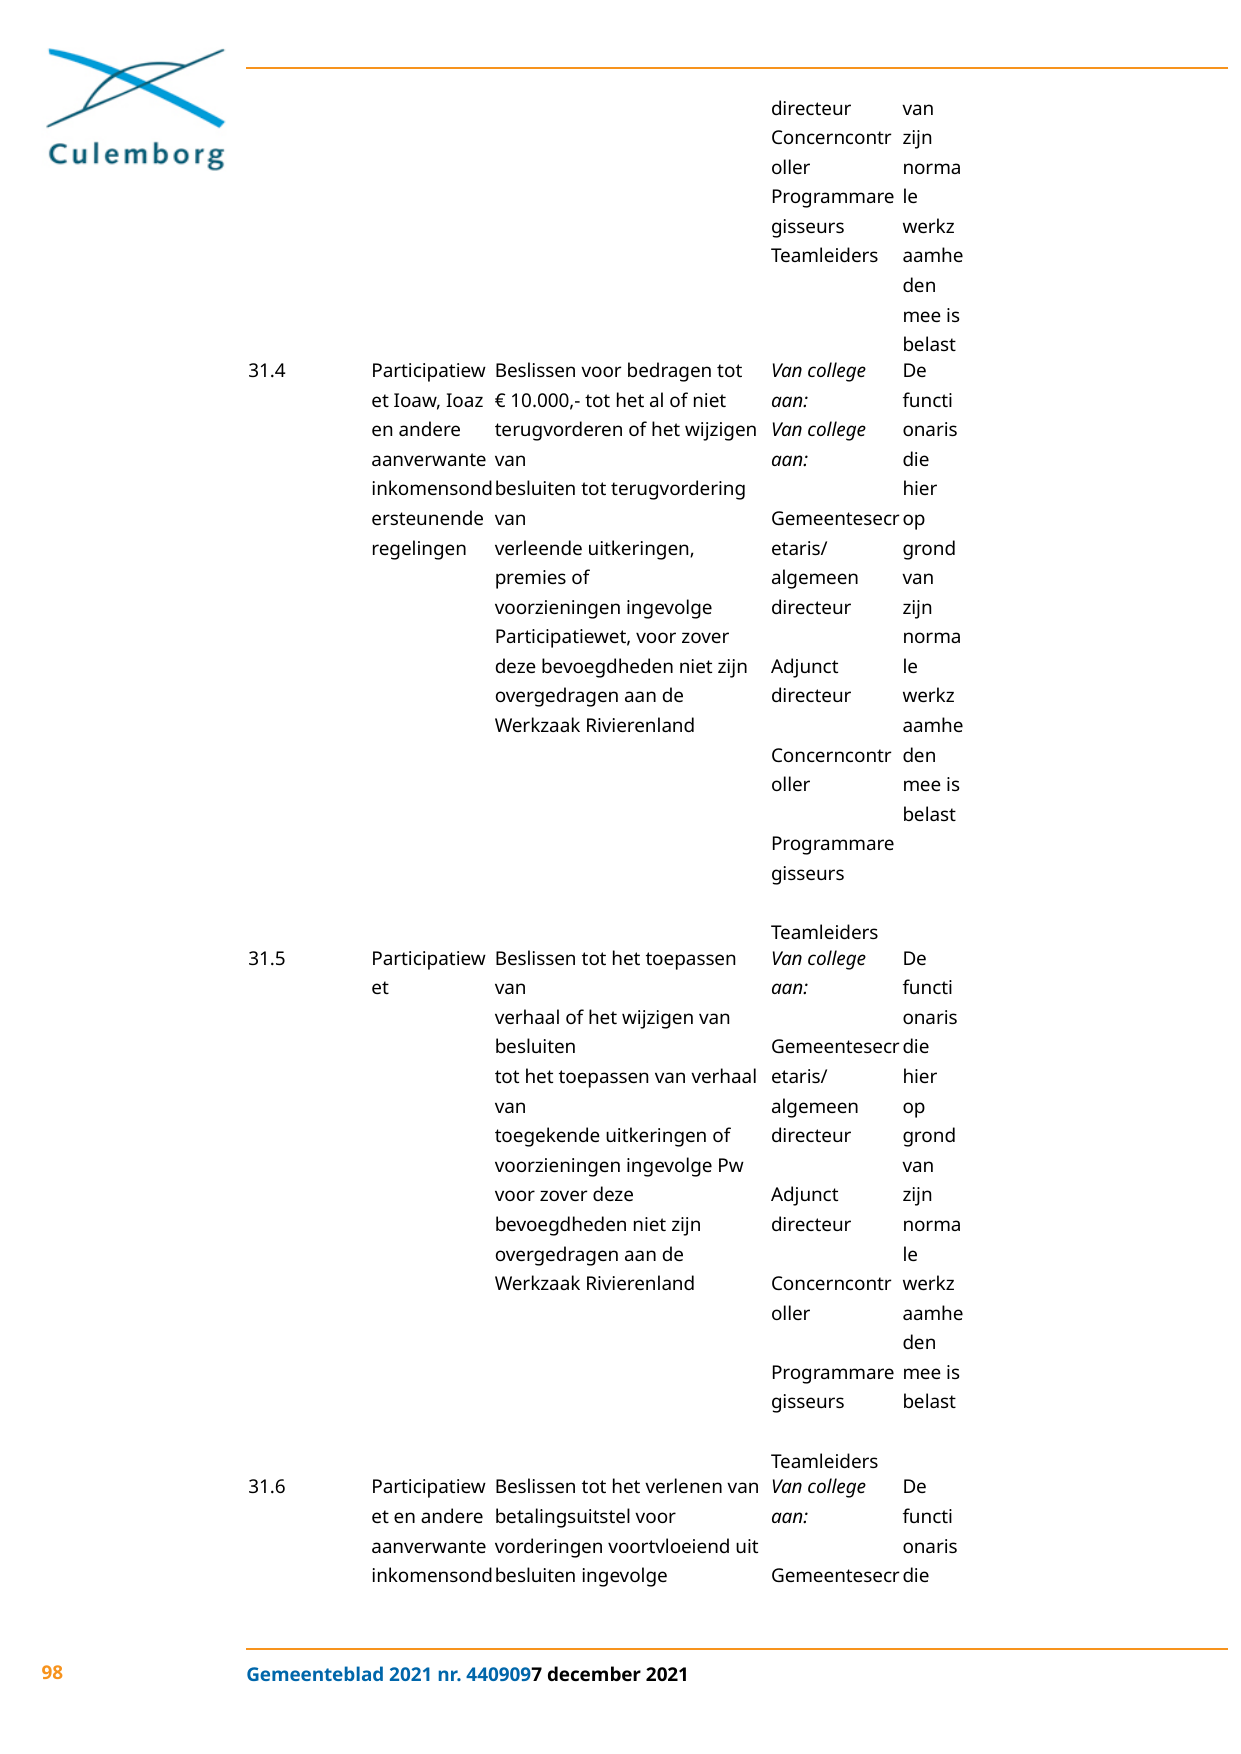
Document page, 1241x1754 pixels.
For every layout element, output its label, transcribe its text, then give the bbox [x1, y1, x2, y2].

table_cell Participatiewet en andere aanverwante inkomensond [371, 1474, 494, 1588]
table_cell De functionaris die hier op grond van zijn normale werkzaamheden mee is belast [902, 945, 964, 1474]
table_cell Van college aan: Van college aan: Gemeentesecretaris/ algemeen directeur Adjunct directeur Concerncontroller Programmaregisseurs Teamleiders [771, 357, 902, 945]
table_cell [248, 95, 371, 357]
table_cell 31.4 [248, 357, 371, 945]
picture [41, 47, 231, 172]
table_cell Beslissen tot het toepassen van verhaal of het wijzigen van besluiten tot het toepassen van verhaal van toegekende uitkeringen of voorzieningen ingevolge Pw voor zover deze bevoegdheden niet zijn overgedragen aan de Werkzaak Rivierenland [495, 945, 771, 1474]
table_cell De functionaris die [902, 1474, 964, 1588]
table_cell [964, 945, 1090, 1474]
table_cell [495, 95, 771, 357]
table_cell Beslissen tot het verlenen van betalingsuitstel voor vorderingen voortvloeiend uit besluiten ingevolge [495, 1474, 771, 1588]
table_cell Participatiewet Ioaw, Ioaz en andere aanverwante inkomensondersteunende regelingen [371, 357, 494, 945]
table_cell Participatiewet [371, 945, 494, 1474]
table_cell Van college aan: Gemeentesecretaris/ algemeen directeur Adjunct directeur Concerncontroller Programmaregisseurs Teamleiders [771, 945, 902, 1474]
table_cell Van college aan: Gemeentesecr [771, 1474, 902, 1588]
table_cell van zijn normale werkzaamheden mee is belast [902, 95, 964, 357]
table_cell [371, 95, 494, 357]
table_cell [964, 95, 1090, 357]
table_cell Beslissen voor bedragen tot € 10.000,- tot het al of niet terugvorderen of het wijzigen van besluiten tot terugvordering van verleende uitkeringen, premies of voorzieningen ingevolge Participatiewet, voor zover deze bevoegdheden niet zijn overgedragen aan de Werkzaak Rivierenland [495, 357, 771, 945]
table_cell De functionaris die hier op grond van zijn normale werkzaamheden mee is belast [902, 357, 964, 945]
table_cell 31.6 [248, 1474, 371, 1588]
table_cell directeur Concerncontroller Programmaregisseurs Teamleiders [771, 95, 902, 357]
table_cell 31.5 [248, 945, 371, 1474]
table_cell [964, 357, 1090, 945]
table_cell [964, 1474, 1090, 1588]
